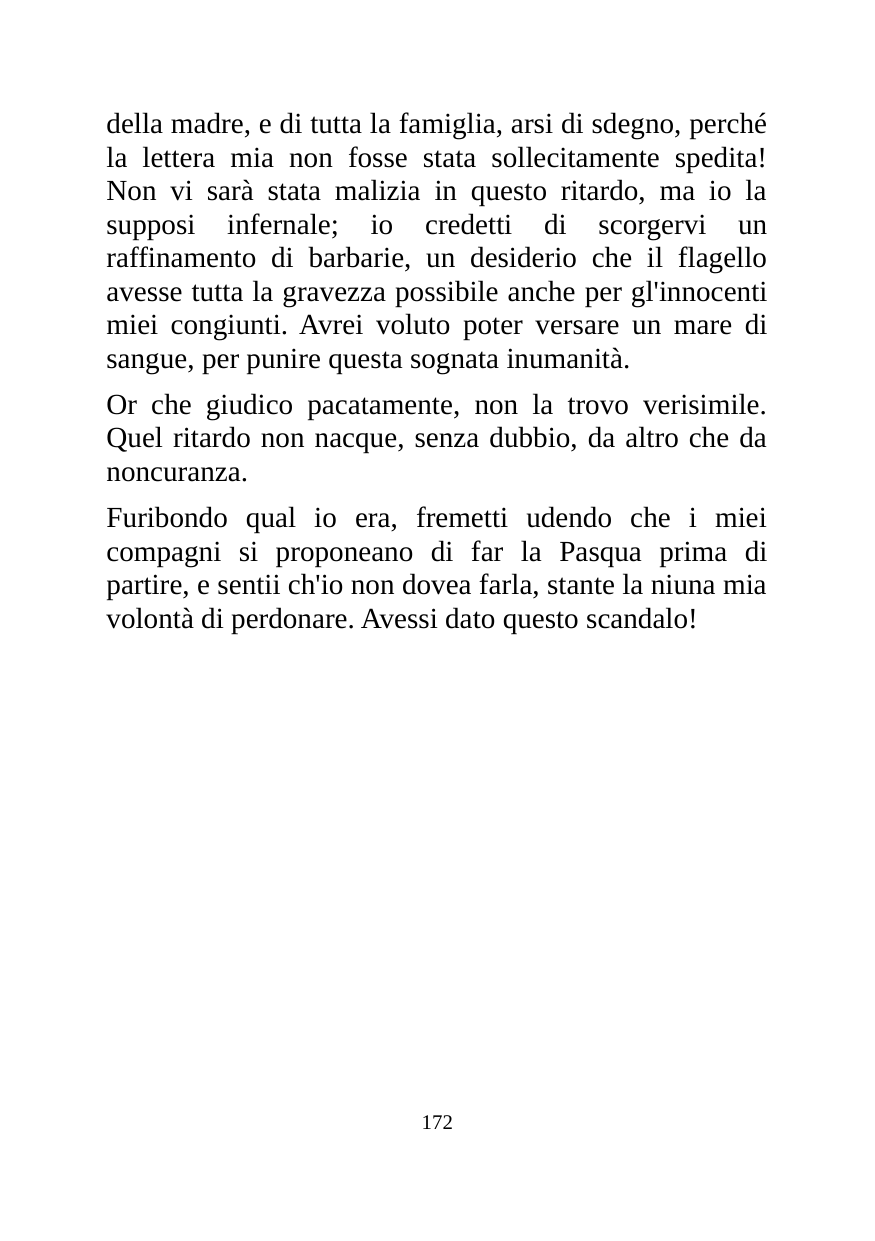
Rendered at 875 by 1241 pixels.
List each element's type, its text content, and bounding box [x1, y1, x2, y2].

text della madre, e di tutta la famiglia, arsi di sdegno, perché la lettera mia non fosse stata sollecitamente spedita! Non vi sarà stata malizia in questo ritardo, ma io la supposi infernale; io credetti di scorgervi un raffinamento di barbarie, un desiderio che il flagello avesse tutta la gravezza possibile anche per gl'innocenti miei congiunti. Avrei voluto poter versare un mare di sangue, per punire questa sognata inumanità. [106, 106, 768, 374]
text Or che giudico pacatamente, non la trovo verisimile. Quel ritardo non nacque, senza dubbio, da altro che da noncuranza. [106, 387, 768, 488]
text Furibondo qual io era, fremetti udendo che i miei compagni si proponeano di far la Pasqua prima di partire, e sentii ch'io non dovea farla, stante la niuna mia volontà di perdonare. Avessi dato questo scandalo! [106, 500, 768, 634]
